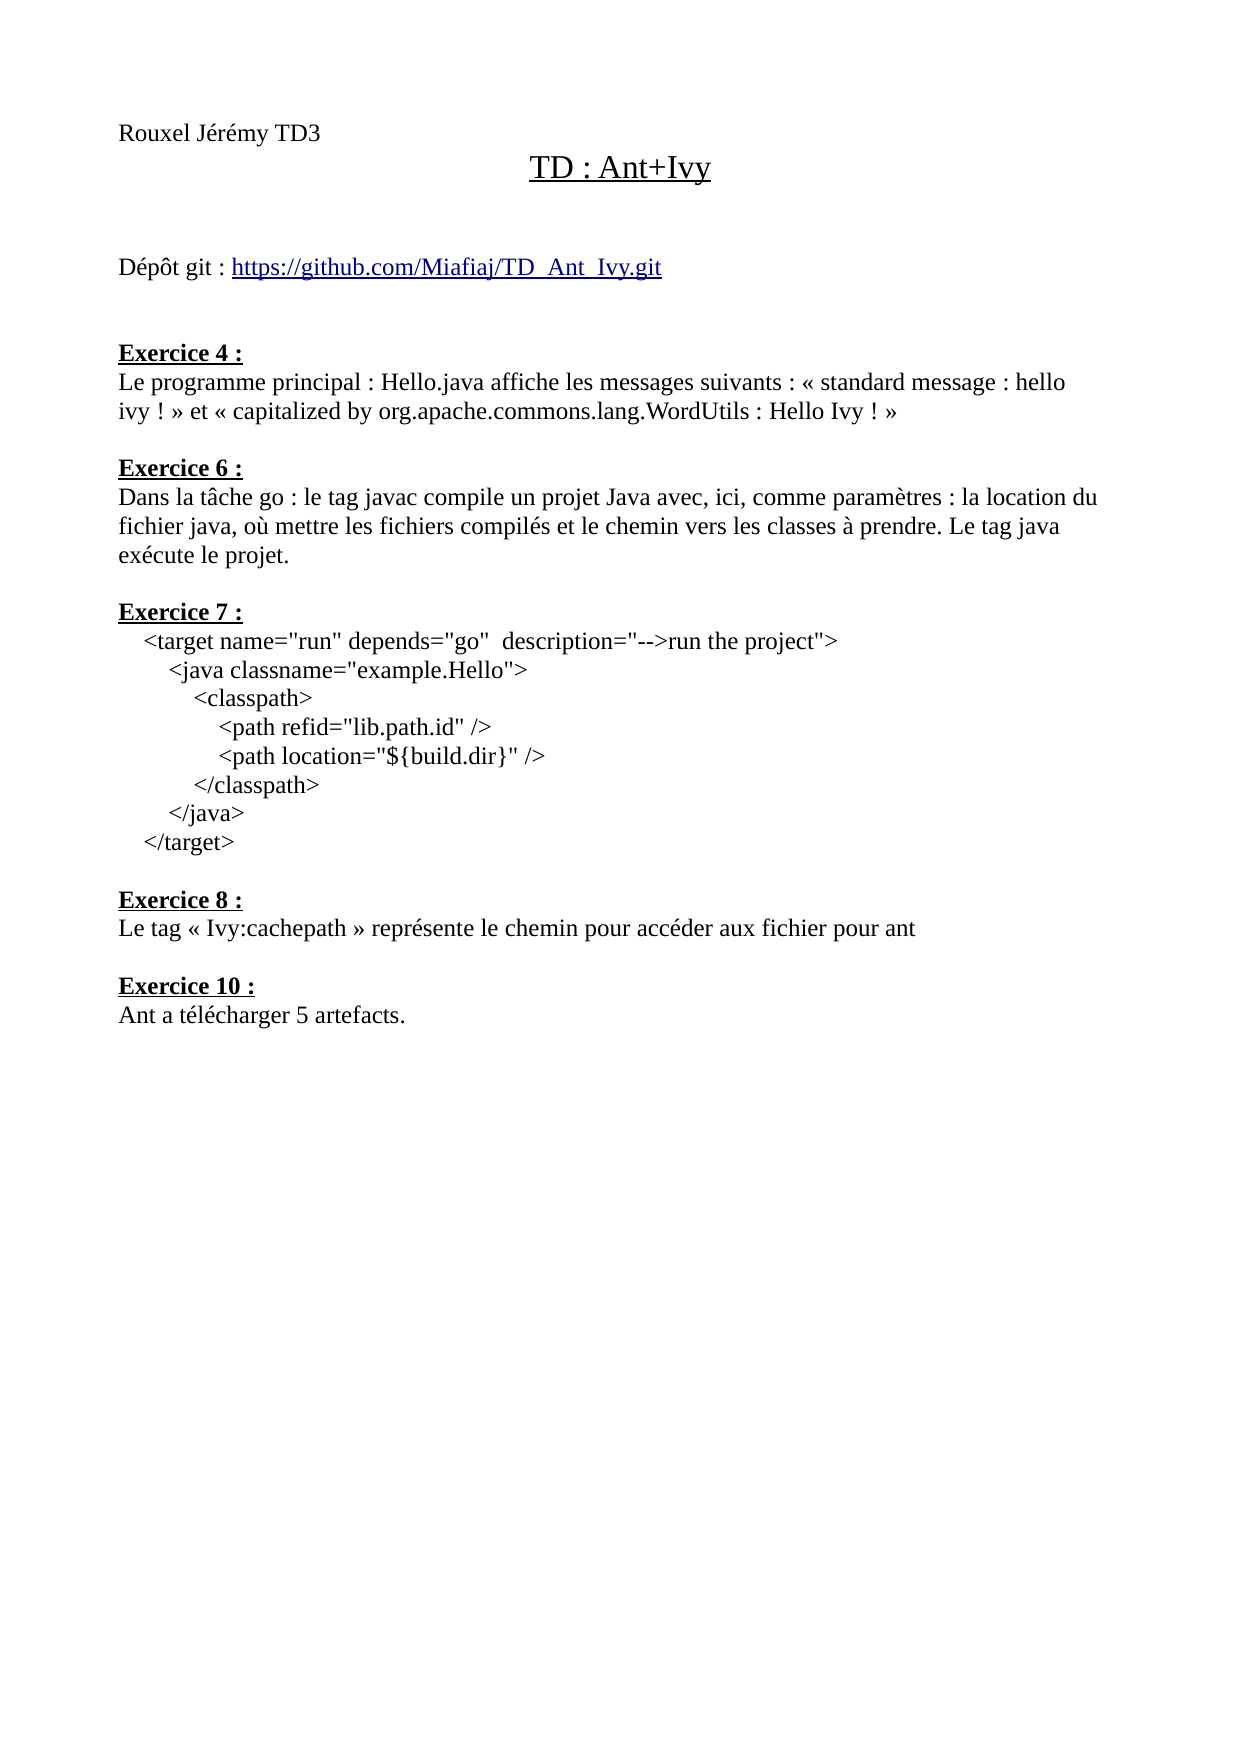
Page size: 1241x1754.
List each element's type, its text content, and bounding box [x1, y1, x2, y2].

text Dépôt git : https://github.com/Miafiaj/TD_Ant_Ivy.git [118, 252, 1122, 281]
text Le programme principal : Hello.java affiche les messages suivants : « standard message : hello ivy ! » et « capitalized by org.apache.commons.lang.WordUtils : Hello Ivy ! » [118, 367, 1122, 425]
text Rouxel Jérémy TD3 [118, 118, 1122, 147]
text <java classname="example.Hello"> [118, 655, 1122, 683]
text Exercice 4 : [118, 338, 1122, 367]
text <target name="run" depends="go" description="-->run the project"> [118, 626, 1122, 655]
text </target> [118, 827, 1122, 856]
text TD : Ant+Ivy [118, 147, 1122, 185]
text </classpath> [118, 770, 1122, 798]
text Le tag « Ivy:cachepath » représente le chemin pour accéder aux fichier pour ant [118, 913, 1122, 942]
text Dans la tâche go : le tag javac compile un projet Java avec, ici, comme paramètres : la location du fichier java, où mettre les fichiers compilés et le chemin vers les classes à prendre. Le tag java exécute le projet. [118, 482, 1122, 568]
text <classpath> [118, 683, 1122, 712]
text Ant a télécharger 5 artefacts. [118, 1000, 1122, 1028]
text </java> [118, 798, 1122, 827]
text Exercice 10 : [118, 971, 1122, 1000]
text Exercice 6 : [118, 453, 1122, 482]
text <path location="${build.dir}" /> [118, 741, 1122, 770]
text Exercice 8 : [118, 885, 1122, 913]
text <path refid="lib.path.id" /> [118, 712, 1122, 741]
text Exercice 7 : [118, 597, 1122, 626]
